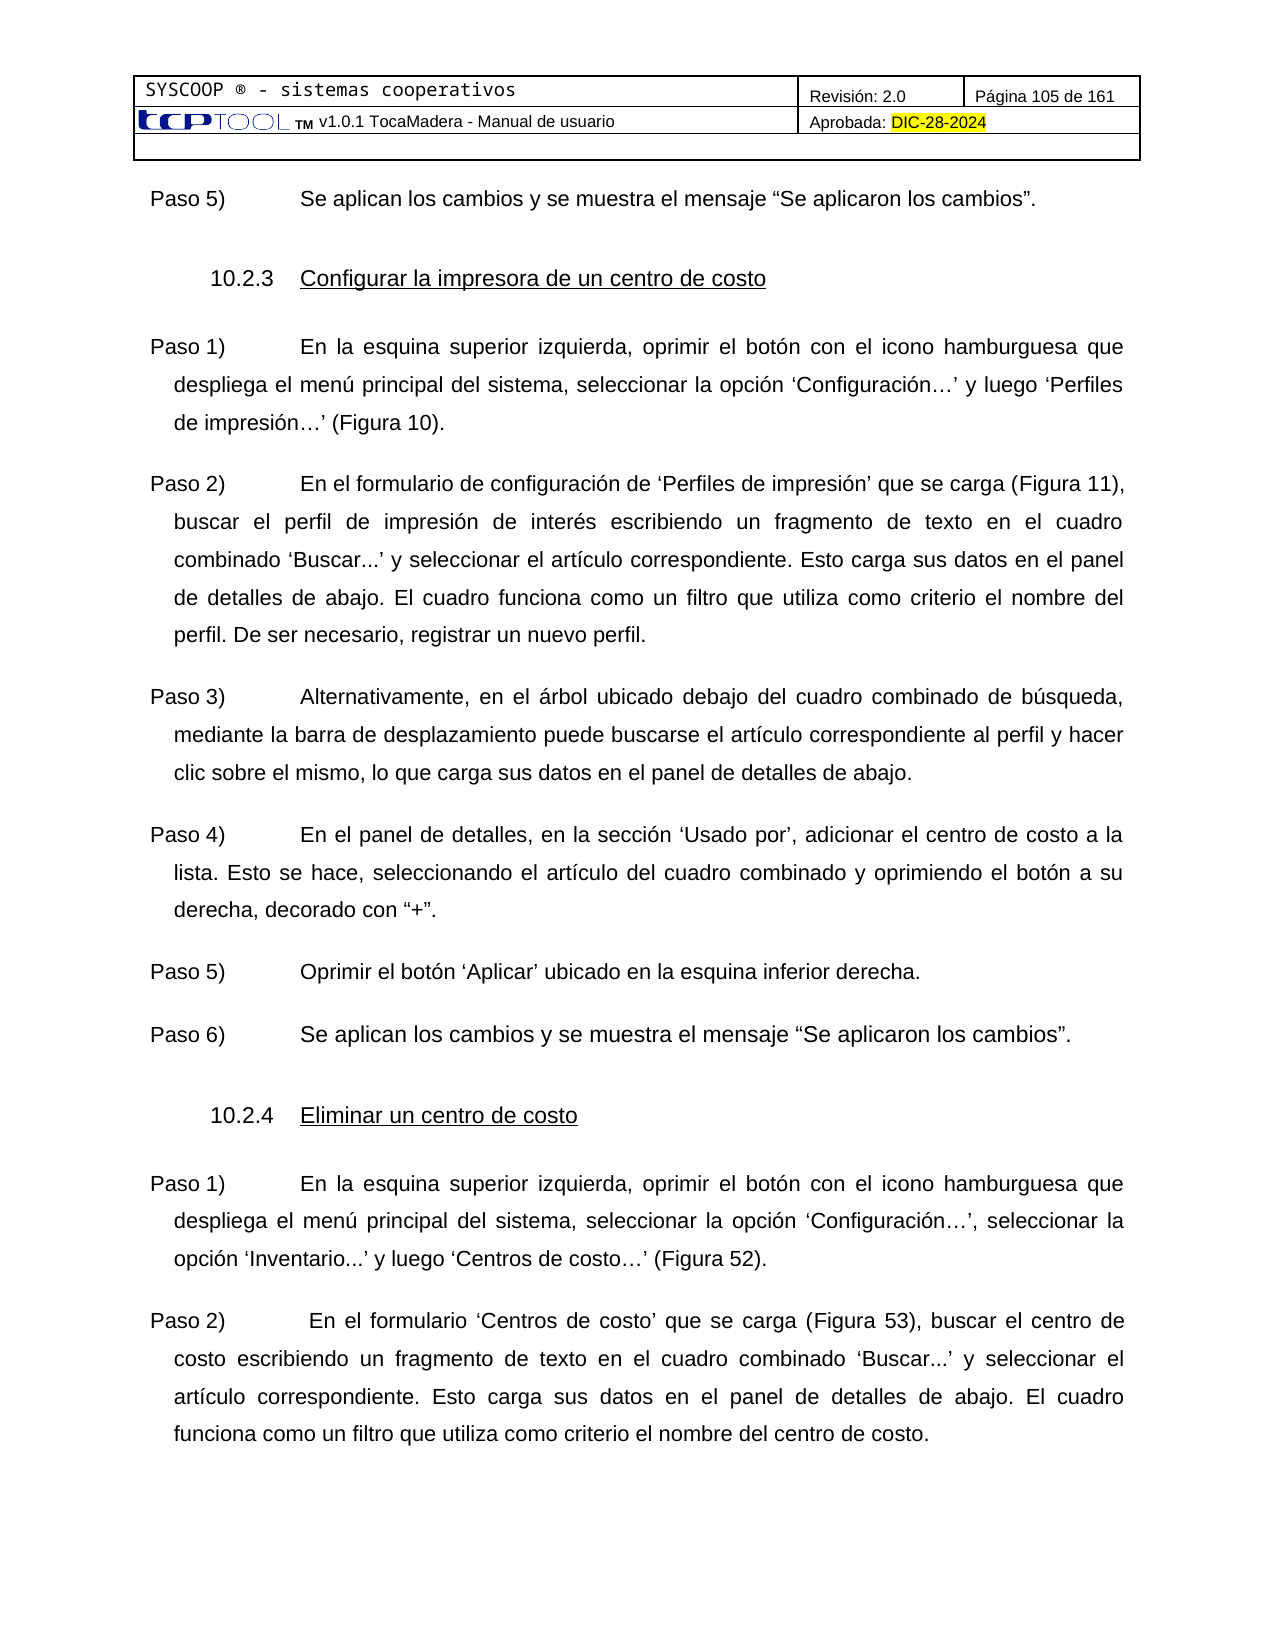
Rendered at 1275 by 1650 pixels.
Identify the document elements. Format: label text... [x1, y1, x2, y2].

list En el formulario ‘Centros de costo’ que se carga (Figura 53), buscar el centro de costo escribiendo un fragmento de texto en el cuadro combinado ‘Buscar...’ y seleccionar el artículo correspondiente. Esto carga sus datos en el panel de detalles de abajo. El cuadro funciona como un filtro que utiliza como criterio el nombre del centro de costo. [150, 1308, 1125, 1447]
list Oprimir el botón ‘Aplicar’ ubicado en la esquina inferior derecha. [150, 959, 1125, 984]
list Alternativamente, en el árbol ubicado debajo del cuadro combinado de búsqueda, mediante la barra de desplazamiento puede buscarse el artículo correspondiente al perfil y hacer clic sobre el mismo, lo que carga sus datos en el panel de detalles de abajo. [150, 684, 1125, 785]
list Se aplican los cambios y se muestra el mensaje “Se aplicaron los cambios”. [150, 1021, 1125, 1047]
list En la esquina superior izquierda, oprimir el botón con el icono hamburguesa que despliega el menú principal del sistema, seleccionar la opción ‘Configuración…’, seleccionar la opción ‘Inventario...’ y luego ‘Centros de costo…’ (Figura 52). [150, 1171, 1125, 1271]
list En el panel de detalles, en la sección ‘Usado por’, adicionar el centro de costo a la lista. Esto se hace, seleccionando el artículo del cuadro combinado y oprimiendo el botón a su derecha, decorado con “+”. [150, 822, 1125, 922]
subtitle Eliminar un centro de costo [210, 1102, 1125, 1128]
list Se aplican los cambios y se muestra el mensaje “Se aplicaron los cambios”. [150, 186, 1125, 211]
list En el formulario de configuración de ‘Perfiles de impresión’ que se carga (Figura 11), buscar el perfil de impresión de interés escribiendo un fragmento de texto en el cuadro combinado ‘Buscar...’ y seleccionar el artículo correspondiente. Esto carga sus datos en el panel de detalles de abajo. El cuadro funciona como un filtro que utiliza como criterio el nombre del perfil. De ser necesario, registrar un nuevo perfil. [150, 471, 1125, 648]
picture [138, 110, 290, 130]
subtitle Configurar la impresora de un centro de costo [210, 265, 1125, 292]
list En la esquina superior izquierda, oprimir el botón con el icono hamburguesa que despliega el menú principal del sistema, seleccionar la opción ‘Configuración…’ y luego ‘Perfiles de impresión…’ (Figura 10). [150, 334, 1125, 434]
